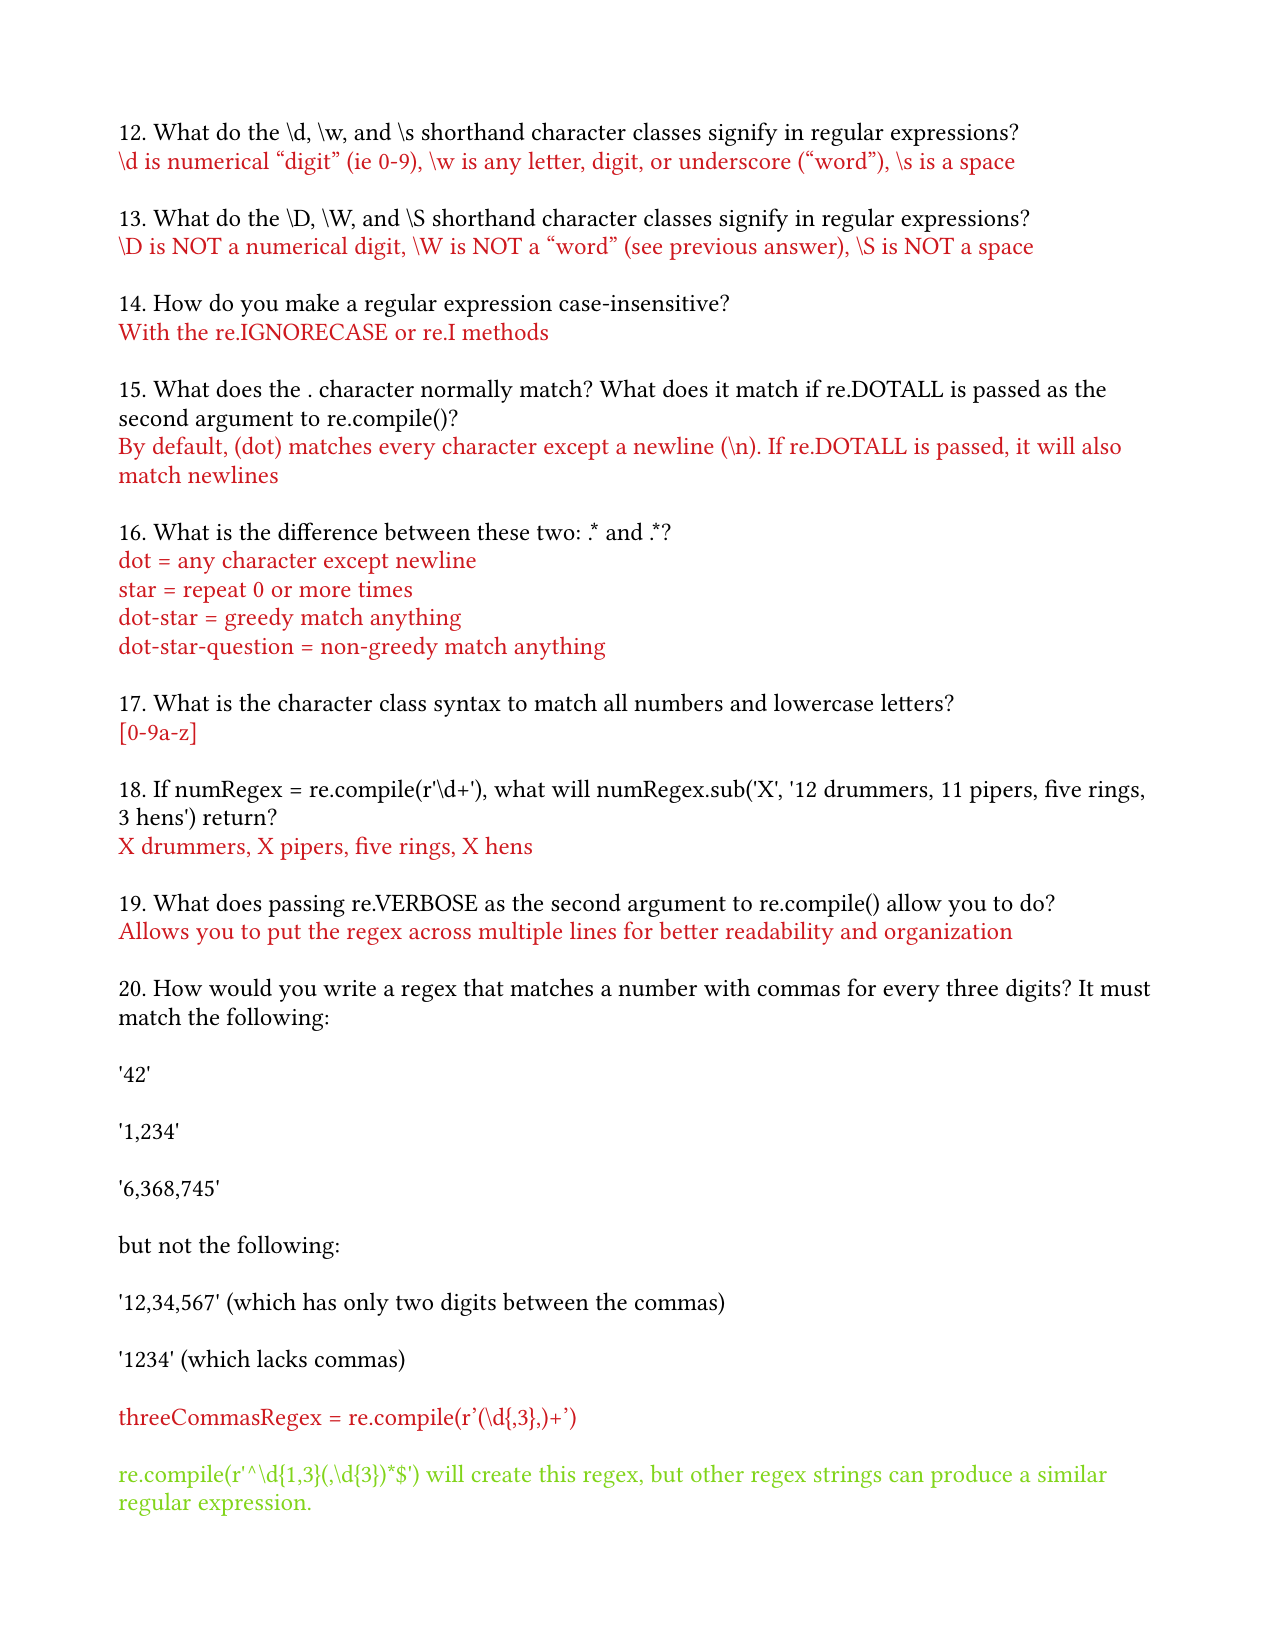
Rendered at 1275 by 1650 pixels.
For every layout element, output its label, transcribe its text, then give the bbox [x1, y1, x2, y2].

text dot-star-question = non-greedy match anything [118, 632, 1157, 660]
text Allows you to put the regex across multiple lines for better readability and organization [118, 917, 1157, 946]
text By default, (dot) matches every character except a newline (\n). If re.DOTALL is passed, it will also match newlines [118, 432, 1157, 489]
text '6,368,745' [118, 1174, 1157, 1203]
text '1,234' [118, 1117, 1157, 1146]
text With the re.IGNORECASE or re.I methods [118, 318, 1157, 346]
text but not the following: [118, 1231, 1157, 1260]
text 18. If numRegex = re.compile(r'\d+'), what will numRegex.sub('X', '12 drummers, 11 pipers, five rings, 3 hens') return? [118, 774, 1157, 832]
text 16. What is the difference between these two: .* and .*? [118, 518, 1157, 546]
text 17. What is the character class syntax to match all numbers and lowercase letters? [118, 689, 1157, 717]
text star = repeat 0 or more times [118, 575, 1157, 603]
text '1234' (which lacks commas) [118, 1345, 1157, 1374]
text X drummers, X pipers, five rings, X hens [118, 832, 1157, 860]
text \d is numerical “digit” (ie 0-9), \w is any letter, digit, or underscore (“word”), \s is a space [118, 147, 1157, 175]
text re.compile(r'^\d{1,3}(,\d{3})*$') will create this regex, but other regex strings can produce a similar regular expression. [118, 1459, 1157, 1517]
text threeCommasRegex = re.compile(r’(\d{,3},)+’) [118, 1402, 1157, 1431]
text 13. What do the \D, \W, and \S shorthand character classes signify in regular expressions? [118, 204, 1157, 232]
text dot = any character except newline [118, 546, 1157, 575]
text 12. What do the \d, \w, and \s shorthand character classes signify in regular expressions? [118, 118, 1157, 147]
text [0-9a-z] [118, 717, 1157, 746]
text 19. What does passing re.VERBOSE as the second argument to re.compile() allow you to do? [118, 889, 1157, 917]
text 20. How would you write a regex that matches a number with commas for every three digits? It must match the following: [118, 974, 1157, 1031]
text '42' [118, 1060, 1157, 1088]
text \D is NOT a numerical digit, \W is NOT a “word” (see previous answer), \S is NOT a space [118, 232, 1157, 261]
text '12,34,567' (which has only two digits between the commas) [118, 1288, 1157, 1317]
text dot-star = greedy match anything [118, 603, 1157, 632]
text 15. What does the . character normally match? What does it match if re.DOTALL is passed as the second argument to re.compile()? [118, 375, 1157, 432]
text 14. How do you make a regular expression case-insensitive? [118, 289, 1157, 318]
